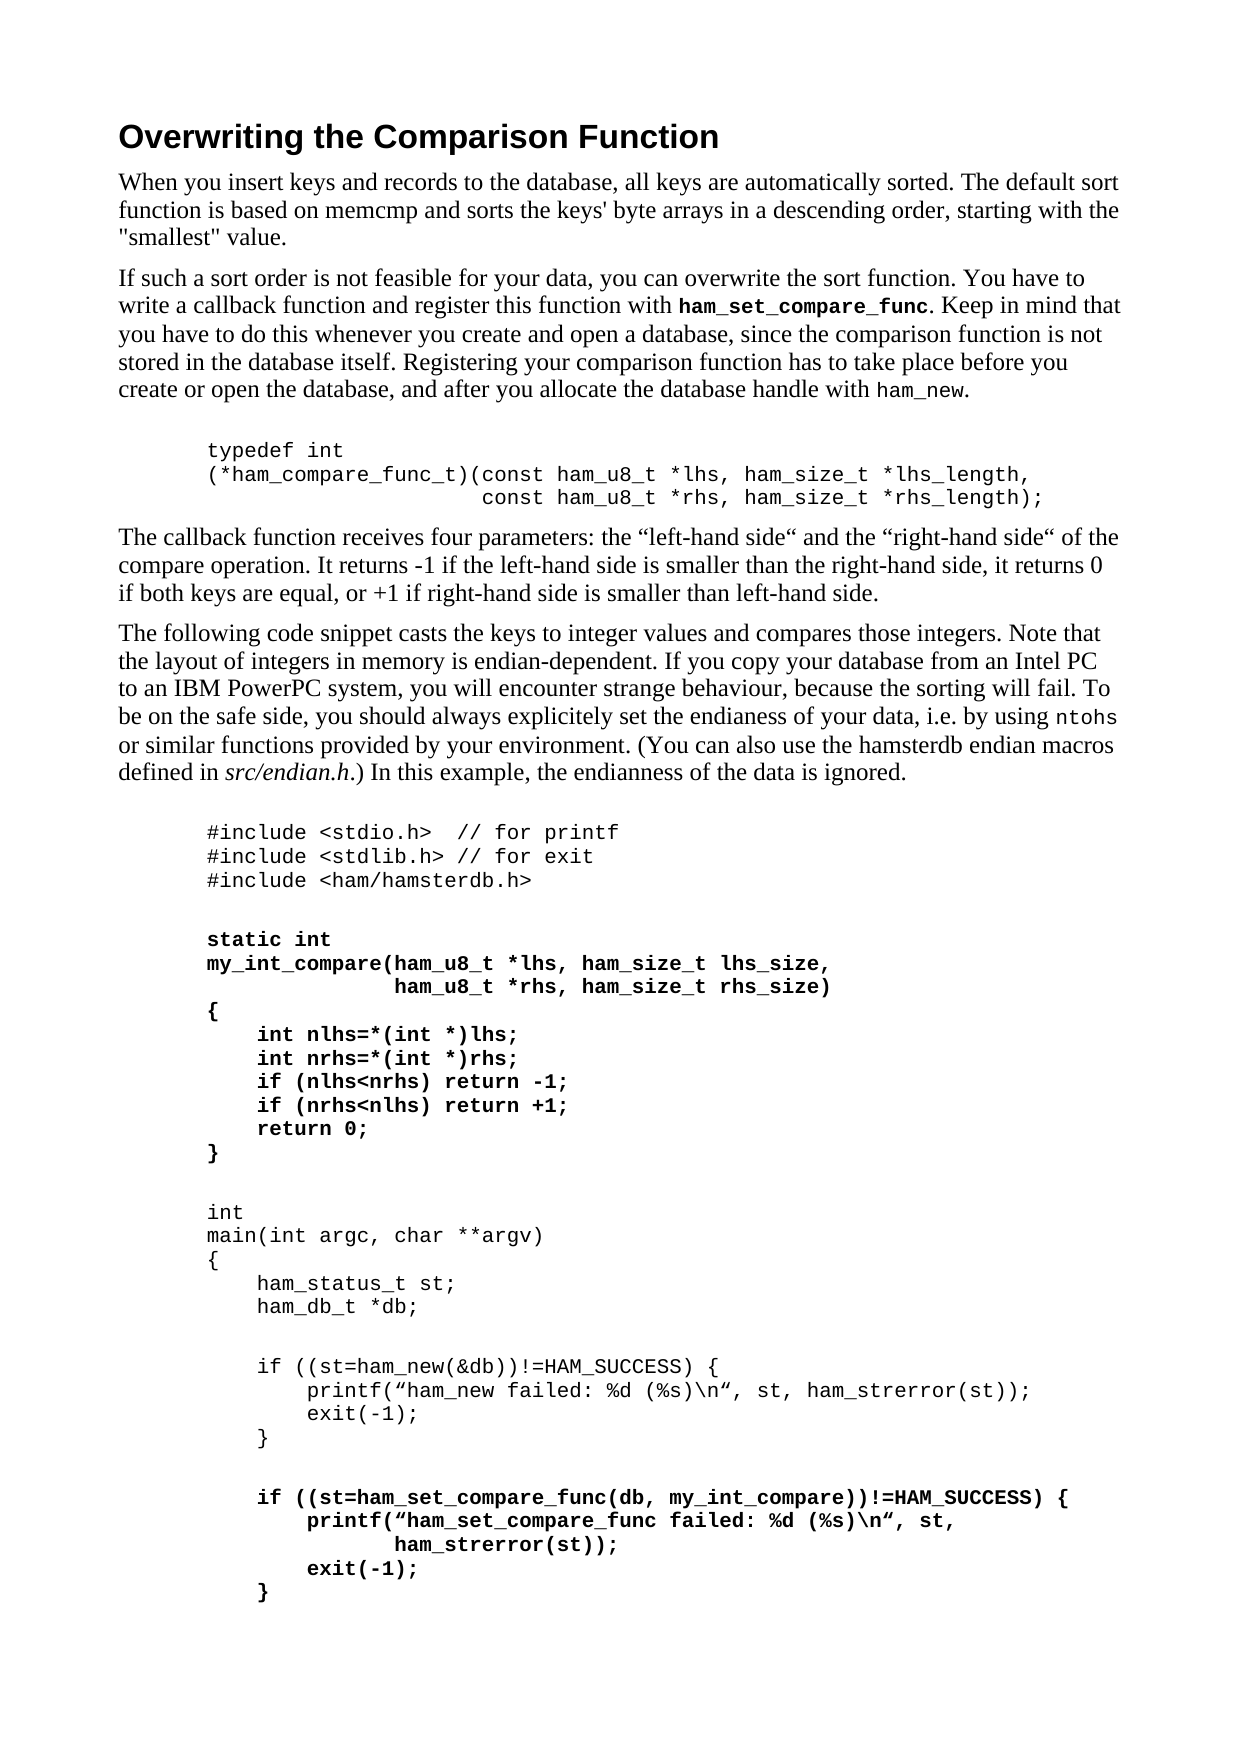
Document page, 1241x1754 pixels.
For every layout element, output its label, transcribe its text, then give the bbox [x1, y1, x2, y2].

text int main(int argc, char **argv) { ham_status_t st; ham_db_t *db; [207, 1202, 1122, 1320]
text When you insert keys and records to the database, all keys are automatically sorted. The default sort function is based on memcmp and sorts the keys' byte arrays in a descending order, starting with the "smallest" value. [118, 168, 1122, 251]
text #include <stdio.h> // for printf #include <stdlib.h> // for exit #include <ham/hamsterdb.h> [207, 822, 1122, 893]
text if ((st=ham_set_compare_func(db, my_int_compare))!=HAM_SUCCESS) { printf(“ham_set_compare_func failed: %d (%s)\n“, st, ham_strerror(st)); exit(-1); } [207, 1487, 1122, 1605]
text The following code snippet casts the keys to integer values and compares those integers. Note that the layout of integers in memory is endian-dependent. If you copy your database from an Intel PC to an IBM PowerPC system, you will encounter strange behaviour, because the sorting will fail. To be on the safe side, you should always explicitely set the endianess of your data, i.e. by using ntohs or similar functions provided by your environment. (You can also use the hamsterdb endian macros defined in src/endian.h.) In this example, the endianness of the data is ignored. [118, 619, 1122, 786]
text static int my_int_compare(ham_u8_t *lhs, ham_size_t lhs_size, ham_u8_t *rhs, ham_size_t rhs_size) { int nlhs=*(int *)lhs; int nrhs=*(int *)rhs; if (nlhs<nrhs) return -1; if (nrhs<nlhs) return +1; return 0; } [207, 929, 1122, 1166]
text If such a sort order is not feasible for your data, you can overwrite the sort function. You have to write a callback function and register this function with ham_set_compare_func. Keep in mind that you have to do this whenever you create and open a database, since the comparison function is not stored in the database itself. Registering your comparison function has to take place before you create or open the database, and after you allocate the database handle with ham_new. [118, 264, 1122, 404]
text if ((st=ham_new(&db))!=HAM_SUCCESS) { printf(“ham_new failed: %d (%s)\n“, st, ham_strerror(st)); exit(-1); } [207, 1356, 1122, 1451]
subtitle Overwriting the Comparison Function [118, 118, 1122, 156]
text typedef int (*ham_compare_func_t)(const ham_u8_t *lhs, ham_size_t *lhs_length, const ham_u8_t *rhs, ham_size_t *rhs_length); [207, 440, 1122, 511]
text The callback function receives four parameters: the “left-hand side“ and the “right-hand side“ of the compare operation. It returns -1 if the left-hand side is smaller than the right-hand side, it returns 0 if both keys are equal, or +1 if right-hand side is smaller than left-hand side. [118, 523, 1122, 607]
